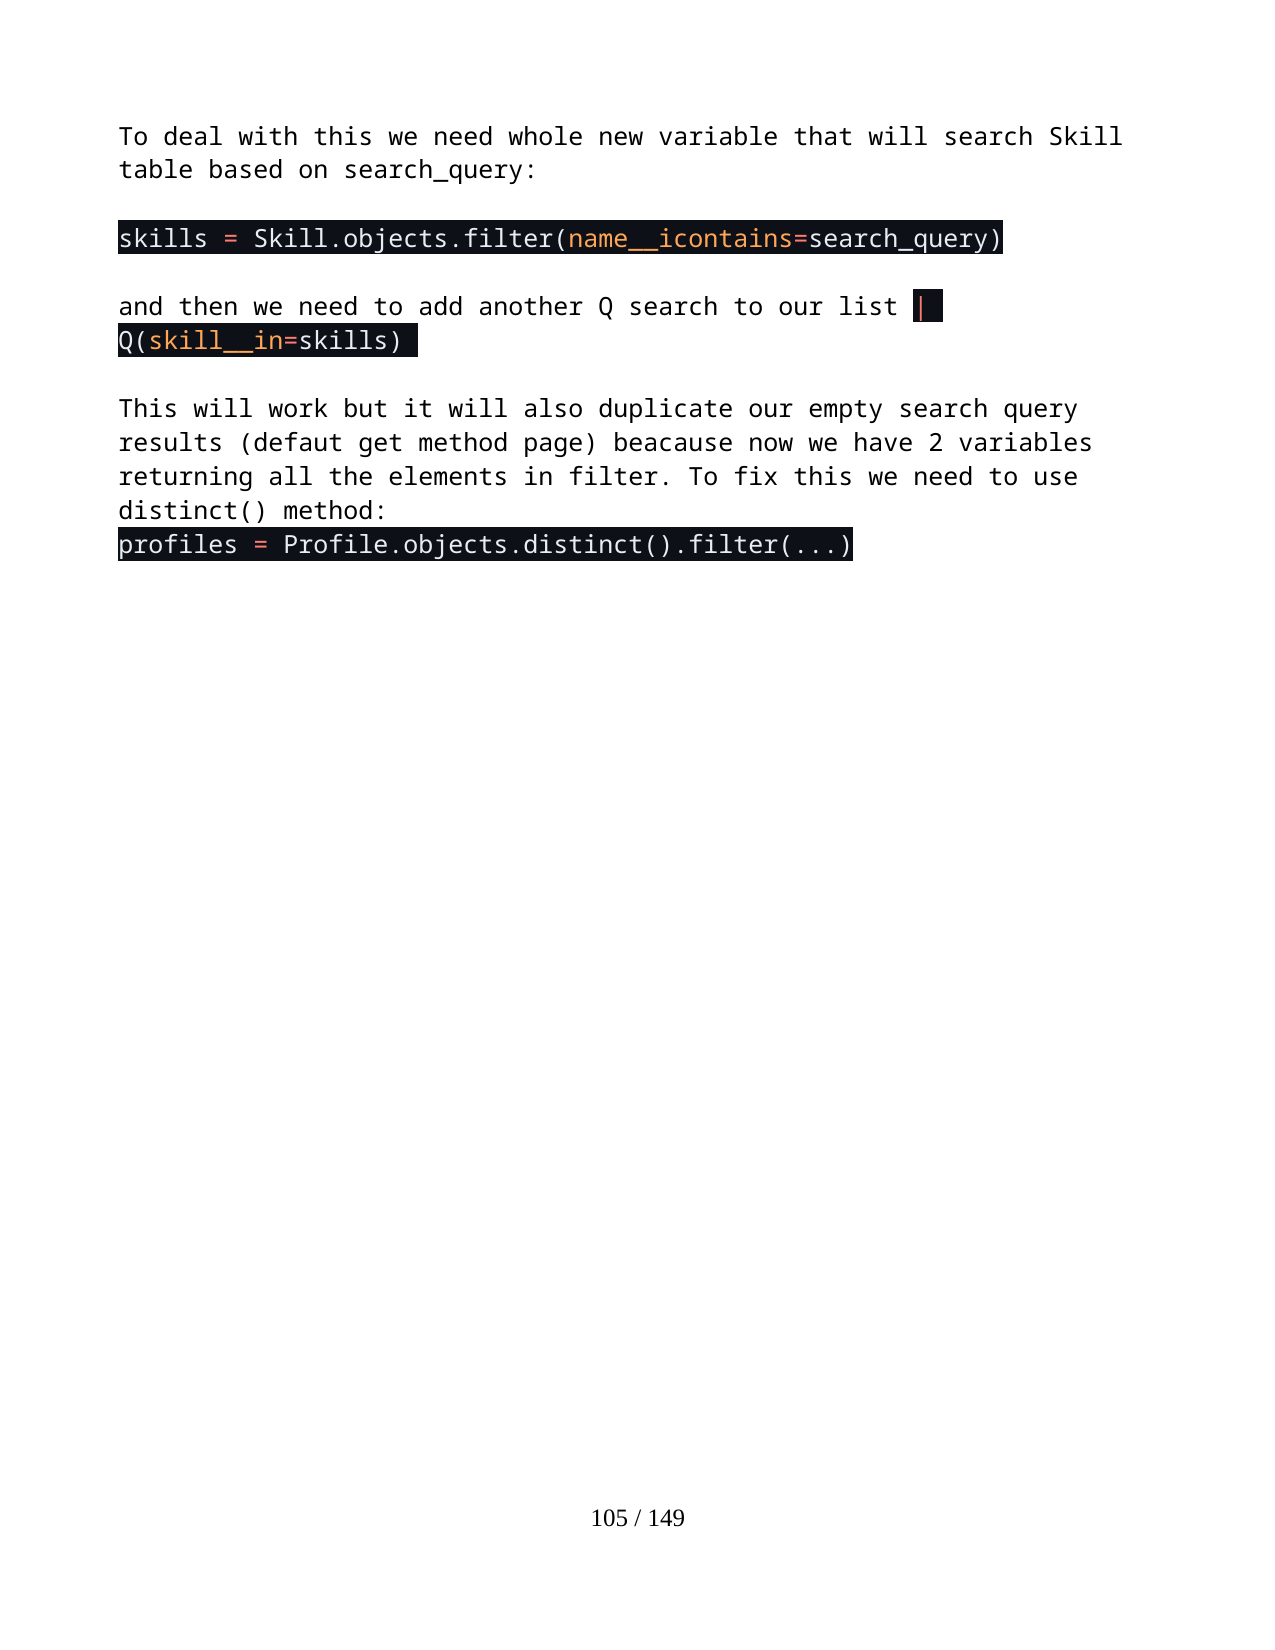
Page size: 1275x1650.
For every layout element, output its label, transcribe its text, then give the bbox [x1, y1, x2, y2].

text This will work but it will also duplicate our empty search query results (defaut get method page) beacause now we have 2 variables returning all the elements in filter. To fix this we need to use distinct() method: [118, 391, 1157, 527]
text profiles = Profile.objects.distinct().filter(...) [118, 527, 1157, 561]
text skills = Skill.objects.filter(name__icontains=search_query) [118, 220, 1157, 254]
text To deal with this we need whole new variable that will search Skill table based on search_query: [118, 118, 1157, 186]
text and then we need to add another Q search to our list | Q(skill__in=skills) [118, 288, 1157, 357]
